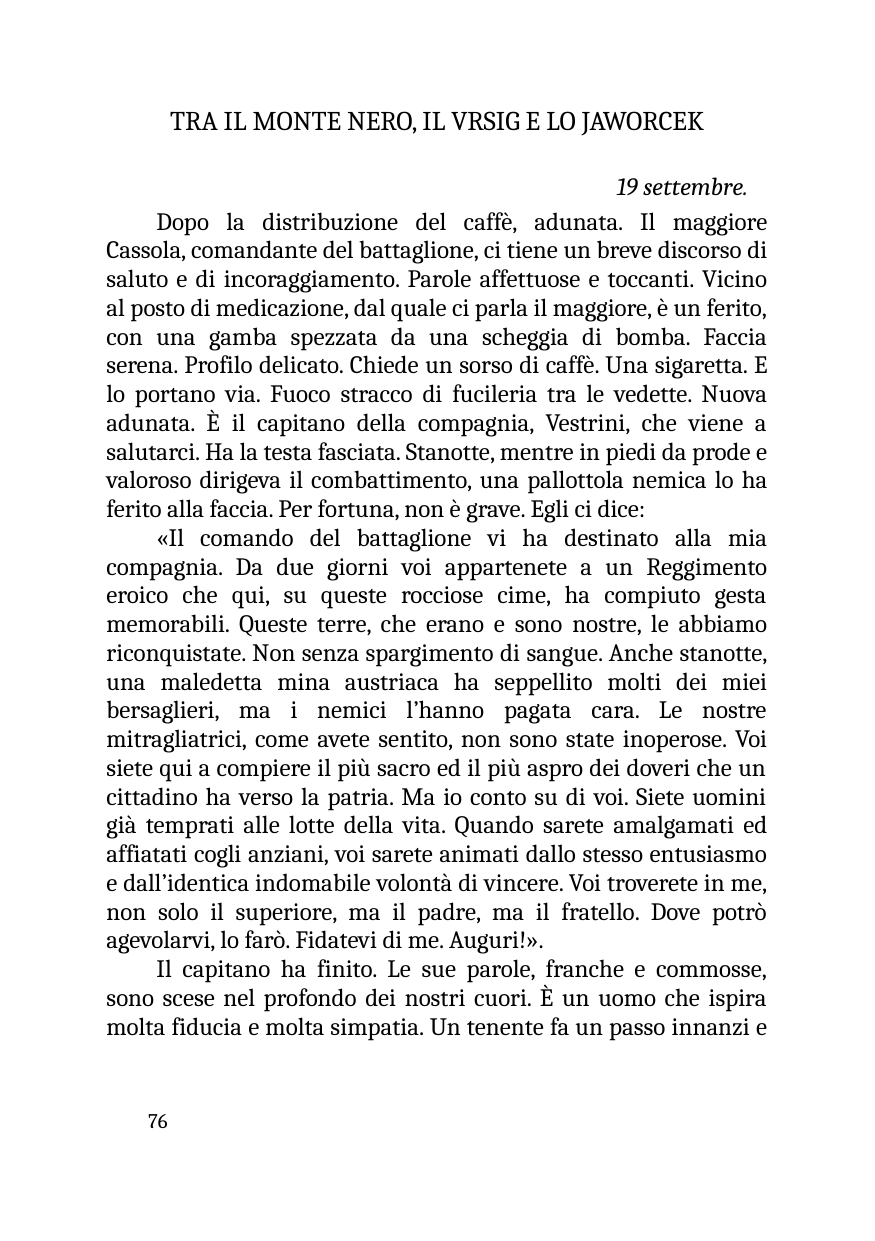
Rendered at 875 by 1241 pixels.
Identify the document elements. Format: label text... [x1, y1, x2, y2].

text Il capitano ha finito. Le sue parole, franche e commosse, sono scese nel profondo dei nostri cuori. È un uomo che ispira molta fiducia e molta simpatia. Un tenente fa un passo innanzi e [106, 955, 768, 1041]
text Dopo la distribuzione del caffè, adunata. Il maggiore Cassola, comandante del battaglione, ci tiene un breve discorso di saluto e di incoraggiamento. Parole affettuose e toccanti. Vicino al posto di medicazione, dal quale ci parla il maggiore, è un ferito, con una gamba spezzata da una scheggia di bomba. Faccia serena. Profilo delicato. Chiede un sorso di caffè. Una sigaretta. E lo portano via. Fuoco stracco di fucileria tra le vedette. Nuova adunata. È il capitano della compagnia, Vestrini, che viene a salutarci. Ha la testa fasciata. Stanotte, mentre in piedi da prode e valoroso dirigeva il combattimento, una pallottola nemica lo ha ferito alla faccia. Per fortuna, non è grave. Egli ci dice: [106, 207, 768, 524]
text 19 settembre. [106, 173, 750, 202]
subtitle TRA IL MONTE NERO, IL VRSIG E LO JAWORCEK [106, 106, 768, 137]
text «Il comando del battaglione vi ha destinato alla mia compagnia. Da due giorni voi appartenete a un Reggimento eroico che qui, su queste rocciose cime, ha compiuto gesta memorabili. Queste terre, che erano e sono nostre, le abbiamo riconquistate. Non senza spargimento di sangue. Anche stanotte, una maledetta mina austriaca ha seppellito molti dei miei bersaglieri, ma i nemici l’hanno pagata cara. Le nostre mitragliatrici, come avete sentito, non sono state inoperose. Voi siete qui a compiere il più sacro ed il più aspro dei doveri che un cittadino ha verso la patria. Ma io conto su di voi. Siete uomini già temprati alle lotte della vita. Quando sarete amalgamati ed affiatati cogli anziani, voi sarete animati dallo stesso entusiasmo e dall’identica indomabile volontà di vincere. Voi troverete in me, non solo il superiore, ma il padre, ma il fratello. Dove potrò agevolarvi, lo farò. Fidatevi di me. Auguri!». [106, 524, 768, 955]
